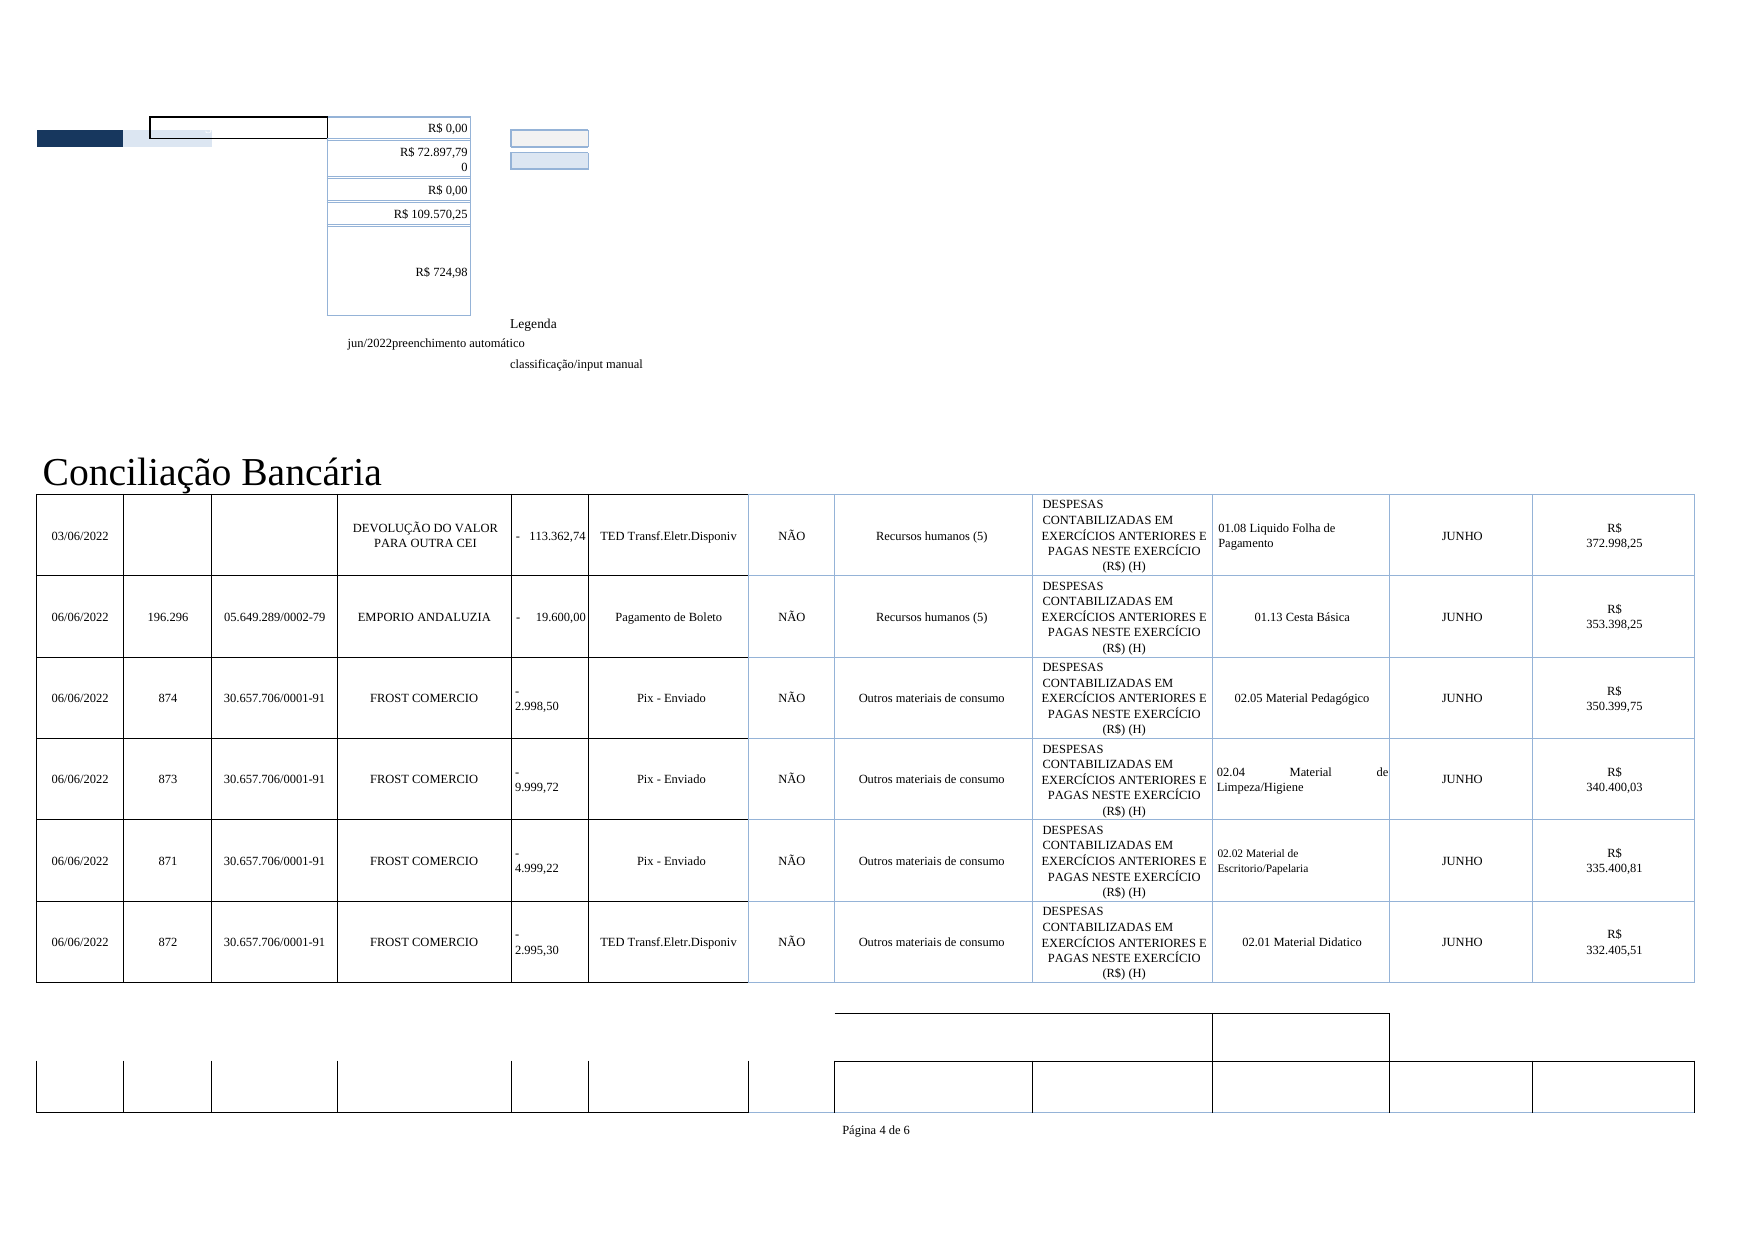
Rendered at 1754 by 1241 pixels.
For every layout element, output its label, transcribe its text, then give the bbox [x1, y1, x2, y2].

table_cell [124, 495, 211, 575]
table_cell Outros materiais de consumo [835, 820, 1032, 901]
table_cell 06/06/2022 [37, 820, 123, 901]
table_cell - 9.999,72 [512, 739, 588, 819]
table_cell DESPESAS CONTABILIZADAS EM EXERCÍCIOS ANTERIORES E PAGAS NESTE EXERCÍCIO (R$) (H) [1033, 495, 1212, 575]
table_cell NÃO [749, 902, 834, 982]
table_header [1533, 1013, 1695, 1061]
table_cell Número documento [124, 1061, 211, 1112]
table_cell VALOR PAGO [512, 1061, 588, 1112]
table_cell NÃO [749, 658, 834, 738]
table_header Anexo RP-08 [835, 1014, 1212, 1061]
table_cell FROST COMERCIO [338, 902, 511, 982]
table_cell Pix - Enviado [589, 658, 748, 738]
table_cell Pagamento de Boleto [589, 576, 748, 657]
table_cell JUNHO [1390, 495, 1532, 575]
table_cell Descrição [338, 1061, 511, 1112]
table_cell 872 [124, 902, 211, 982]
table_cell TED Transf.Eletr.Disponiv [589, 495, 748, 575]
table_cell R$ 332.405,51 [1533, 902, 1694, 982]
table_cell 02.04 Material de Limpeza/Higiene [1213, 739, 1389, 819]
table_cell Natureza da despesa / histórico [589, 1061, 748, 1112]
table_cell 01.13 Cesta Básica [1213, 576, 1389, 657]
table_cell Saldo [1533, 1062, 1694, 1112]
table_cell NÃO [749, 495, 834, 575]
table_cell 196.296 [124, 576, 211, 657]
table_cell 30.657.706/0001-91 [212, 820, 337, 901]
table_cell DESPESAS CONTABILIZADAS EM EXERCÍCIOS ANTERIORES E PAGAS NESTE EXERCÍCIO (R$) (H) [1033, 658, 1212, 738]
table_cell 30.657.706/0001-91 [212, 658, 337, 738]
table_cell NÃO [749, 820, 834, 901]
table_cell NÃO [749, 576, 834, 657]
table_cell - 2.995,30 [512, 902, 588, 982]
table_cell 871 [124, 820, 211, 901]
table_header Analitico de Credor [1390, 1013, 1533, 1061]
table_cell Classificação [1213, 1062, 1389, 1112]
table_cell [212, 495, 337, 575]
table_cell 874 [124, 658, 211, 738]
table_cell DESPESAS CONTABILIZADAS EM EXERCÍCIOS ANTERIORES E PAGAS NESTE EXERCÍCIO (R$) (H) [1033, 820, 1212, 901]
table_cell EMPORIO ANDALUZIA [338, 576, 511, 657]
table_cell Movimentaçã o entre contas? [749, 1061, 834, 1112]
table_cell DESPESAS CONTABILIZADAS EM EXERCÍCIOS ANTERIORES E PAGAS NESTE EXERCÍCIO (R$) (H) [1033, 739, 1212, 819]
table_cell R$ 340.400,03 [1533, 739, 1694, 819]
table_cell 06/06/2022 [37, 902, 123, 982]
table_cell Pix - Enviado [589, 739, 748, 819]
table_cell R$ 353.398,25 [1533, 576, 1694, 657]
table_cell Outros materiais de consumo [835, 902, 1032, 982]
table_cell 05.649.289/0002-79 [212, 576, 337, 657]
table_cell 01.08 Liquido Folha de Pagamento [1213, 495, 1389, 575]
table_cell 30.657.706/0001-91 [212, 739, 337, 819]
table_cell Recursos humanos (5) [835, 576, 1032, 657]
table_cell 06/06/2022 [37, 576, 123, 657]
table_cell DESPESAS CONTABILIZADAS EM EXERCÍCIOS ANTERIORES E PAGAS NESTE EXERCÍCIO (R$) (H) [1033, 576, 1212, 657]
table_cell FROST COMERCIO [338, 820, 511, 901]
table_header Resumo Geral [1213, 1014, 1389, 1061]
table_header [37, 1013, 834, 1061]
table_cell NÃO [749, 739, 834, 819]
table_cell 06/06/2022 [37, 658, 123, 738]
table_cell JUNHO [1390, 902, 1532, 982]
table_cell R$ 335.400,81 [1533, 820, 1694, 901]
table_cell JUNHO [1390, 576, 1532, 657]
table_cell - 113.362,74 [512, 495, 588, 575]
table_cell 873 [124, 739, 211, 819]
table_cell Competencia [1033, 1062, 1212, 1112]
table_cell TED Transf.Eletr.Disponiv [589, 902, 748, 982]
table_cell CNPJ/CPF [212, 1061, 337, 1112]
table_cell JUNHO [1390, 820, 1532, 901]
table_cell Outros materiais de consumo [835, 658, 1032, 738]
table_cell 30.657.706/0001-91 [212, 902, 337, 982]
table_cell mês de competencia [1390, 1062, 1532, 1112]
table_cell JUNHO [1390, 658, 1532, 738]
table_cell FROST COMERCIO [338, 739, 511, 819]
table_cell Pix - Enviado [589, 820, 748, 901]
table_cell 06/06/2022 [37, 739, 123, 819]
table_cell - 4.999,22 [512, 820, 588, 901]
table_cell 02.02 Material de Escritorio/Papelaria [1213, 820, 1389, 901]
table_cell 02.01 Material Didatico [1213, 902, 1389, 982]
table_cell DESPESAS CONTABILIZADAS EM EXERCÍCIOS ANTERIORES E PAGAS NESTE EXERCÍCIO (R$) (H) [1033, 902, 1212, 982]
table_cell 02.05 Material Pedagógico [1213, 658, 1389, 738]
table_cell DEVOLUÇÃO DO VALOR PARA OUTRA CEI [338, 495, 511, 575]
table_cell R$ 372.998,25 [1533, 495, 1694, 575]
table_cell Data [37, 1061, 123, 1112]
table_cell R$ 350.399,75 [1533, 658, 1694, 738]
table_cell 03/06/2022 [37, 495, 123, 575]
table_cell Outros materiais de consumo [835, 739, 1032, 819]
table_cell - 19.600,00 [512, 576, 588, 657]
table_cell FROST COMERCIO [338, 658, 511, 738]
table_cell Finalidade [835, 1062, 1032, 1112]
table_cell - 2.998,50 [512, 658, 588, 738]
table_cell JUNHO [1390, 739, 1532, 819]
table_cell Recursos humanos (5) [835, 495, 1032, 575]
